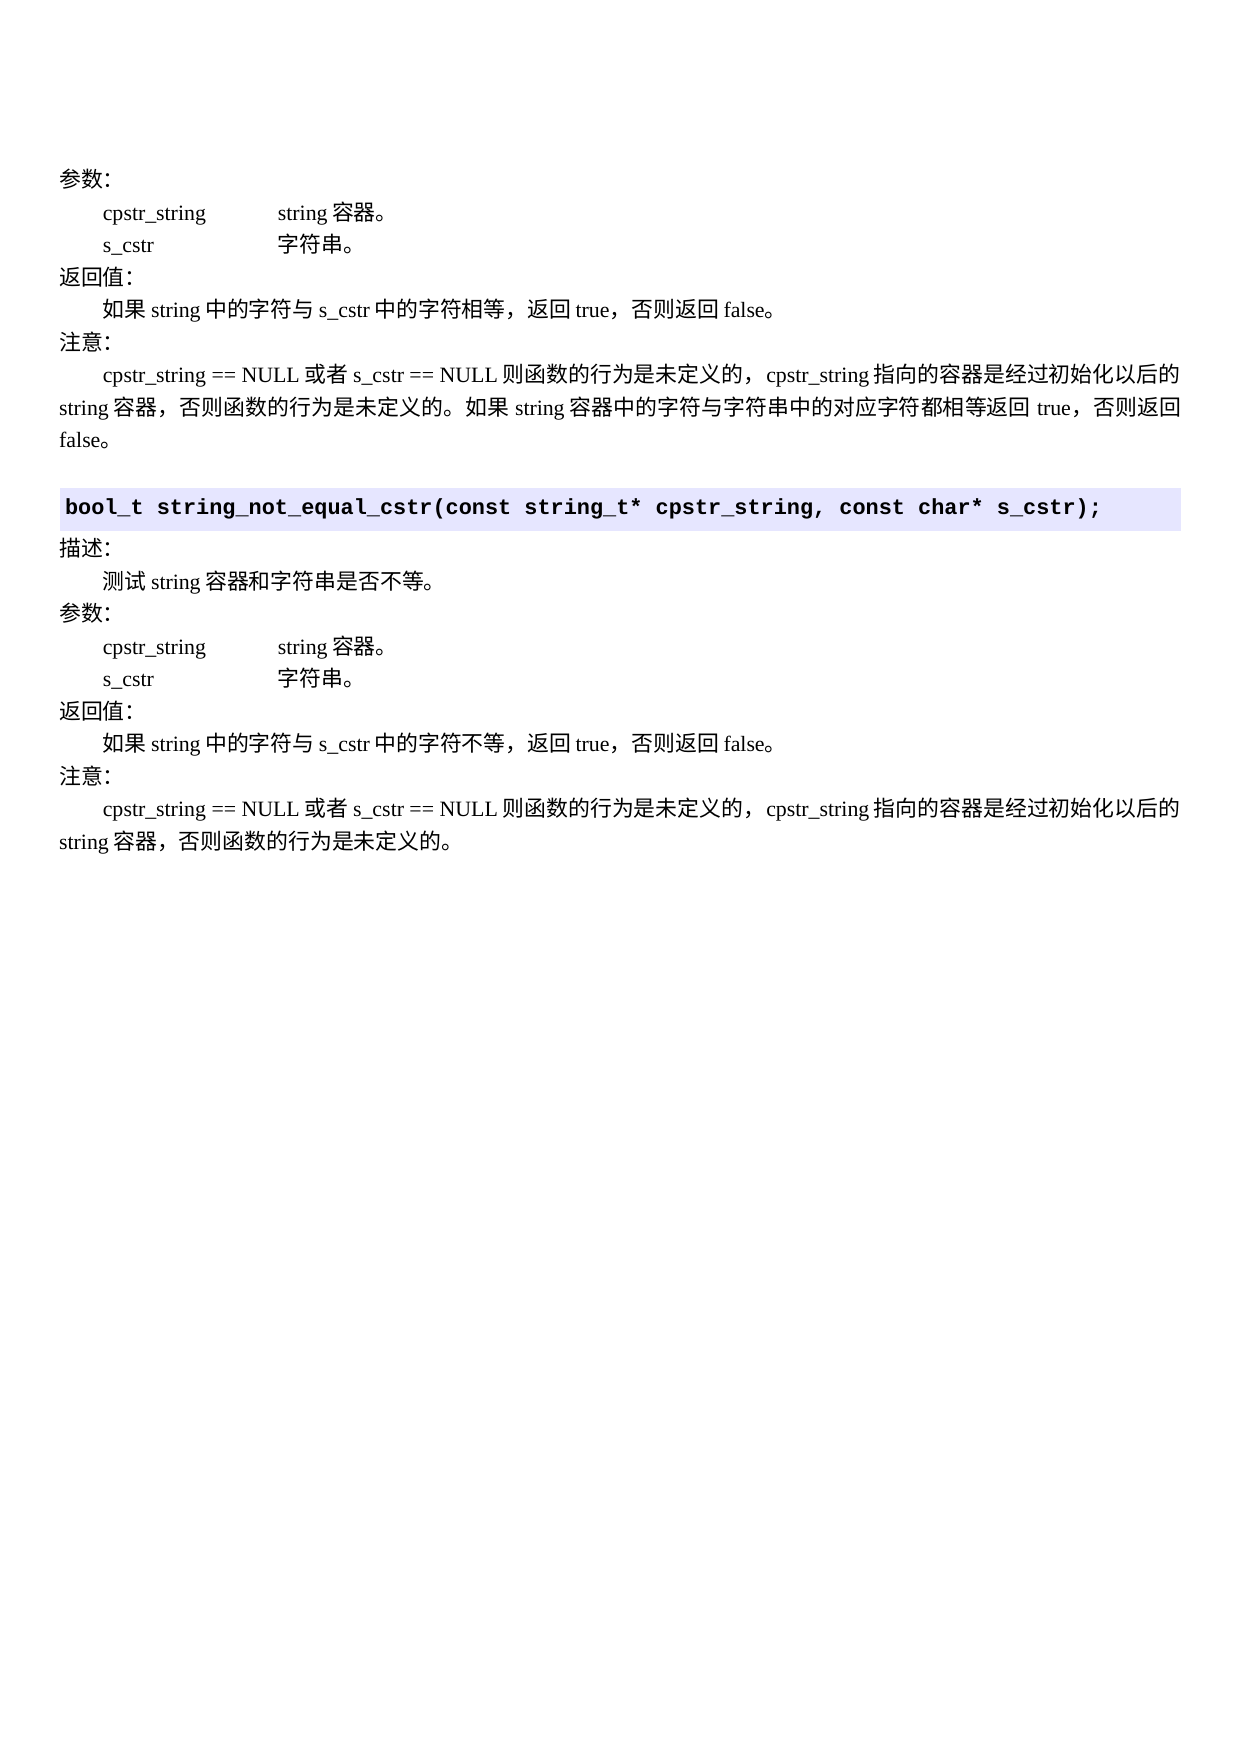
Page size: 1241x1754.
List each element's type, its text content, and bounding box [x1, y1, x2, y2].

text 参数： [59, 162, 1181, 194]
text 返回值： [59, 259, 1181, 292]
text 如果string中的字符与s_cstr中的字符相等，返回true，否则返回false。 [59, 292, 1181, 324]
table_header bool_t string_not_equal_cstr(const string_t* cpstr_string, const char* s_cstr); [60, 488, 1181, 531]
text 描述： [59, 532, 1181, 563]
text cpstr_string string容器。 [59, 194, 1181, 227]
text cpstr_string string容器。 [59, 628, 1181, 661]
text cpstr_string == NULL或者s_cstr == NULL则函数的行为是未定义的，cpstr_string指向的容器是经过初始化以后的string容器，否则函数的行为是未定义的。 [59, 791, 1181, 856]
text 返回值： [59, 693, 1181, 726]
text 如果string中的字符与s_cstr中的字符不等，返回true，否则返回false。 [59, 726, 1181, 758]
text s_cstr 字符串。 [59, 227, 1181, 259]
text cpstr_string == NULL或者s_cstr == NULL则函数的行为是未定义的，cpstr_string指向的容器是经过初始化以后的string容器，否则函数的行为是未定义的。如果string容器中的字符与字符串中的对应字符都相等返回true，否则返回false。 [59, 357, 1181, 454]
text s_cstr 字符串。 [59, 661, 1181, 693]
text 注意： [59, 324, 1181, 357]
text 注意： [59, 758, 1181, 791]
text 参数： [59, 596, 1181, 628]
text 测试string容器和字符串是否不等。 [59, 563, 1181, 596]
